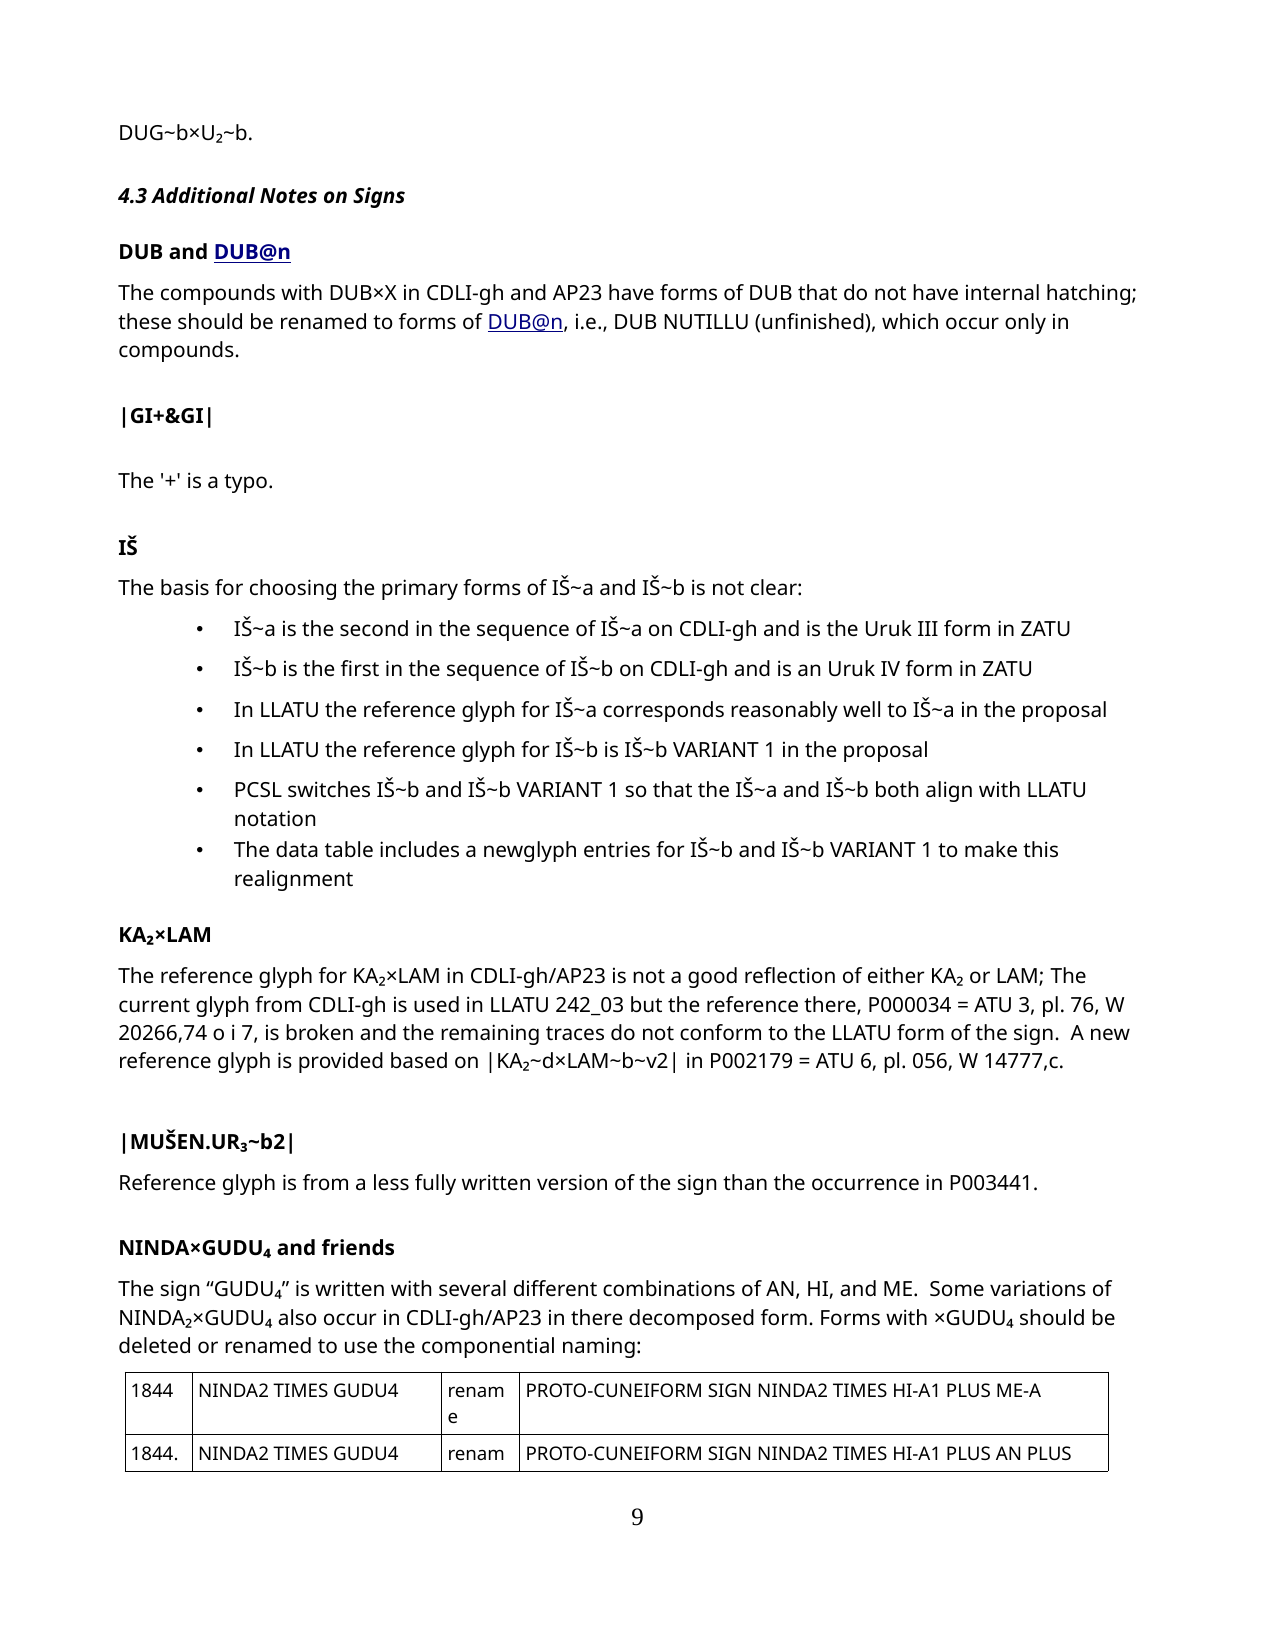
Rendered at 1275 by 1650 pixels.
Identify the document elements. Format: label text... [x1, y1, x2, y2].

table_cell renam [442, 1435, 519, 1471]
table_cell NINDA2 TIMES GUDU4 [193, 1435, 441, 1471]
table_header rename [442, 1373, 519, 1434]
table_header NINDA2 TIMES GUDU4 [193, 1373, 441, 1434]
list IŠ~a is the second in the sequence of IŠ~a on CDLI-gh and is the Uruk III form in ZATU [196, 614, 1157, 642]
table_cell PROTO-CUNEIFORM SIGN NINDA2 TIMES HI-A1 PLUS AN PLUS [520, 1435, 1108, 1471]
subtitle |GI+&GI| [118, 401, 1157, 429]
subtitle DUB and DUB@n [118, 237, 1157, 266]
text |MUŠEN.UR₃~b2| [118, 1127, 1157, 1156]
subtitle NINDA×GUDU₄ and friends [118, 1233, 1157, 1262]
text Reference glyph is from a less fully written version of the sign than the occurrence in P003441. [118, 1168, 1157, 1196]
list In LLATU the reference glyph for IŠ~b is IŠ~b VARIANT 1 in the proposal [196, 735, 1157, 764]
text DUG~b×U₂~b. [118, 118, 1157, 147]
text The sign “GUDU₄” is written with several different combinations of AN, HI, and ME. Some variations of NINDA₂×GUDU₄ also occur in CDLI-gh/AP23 in there decomposed form. Forms with ×GUDU₄ should be deleted or renamed to use the componential naming: [118, 1274, 1157, 1359]
list In LLATU the reference glyph for IŠ~a corresponds reasonably well to IŠ~a in the proposal [196, 695, 1157, 723]
text The compounds with DUB×X in CDLI-gh and AP23 have forms of DUB that do not have internal hatching; these should be renamed to forms of DUB@n, i.e., DUB NUTILLU (unfinished), which occur only in compounds. [118, 278, 1157, 364]
table_header 1844 [126, 1373, 192, 1434]
list IŠ~b is the first in the sequence of IŠ~b on CDLI-gh and is an Uruk IV form in ZATU [196, 654, 1157, 683]
text The basis for choosing the primary forms of IŠ~a and IŠ~b is not clear: [118, 573, 1157, 602]
text The reference glyph for KA₂×LAM in CDLI-gh/AP23 is not a good reflection of either KA₂ or LAM; The current glyph from CDLI-gh is used in LLATU 242_03 but the reference there, P000034 = ATU 3, pl. 76, W 20266,74 o i 7, is broken and the remaining traces do not conform to the LLATU form of the sign. A new reference glyph is provided based on |KA₂~d×LAM~b~v2| in P002179 = ATU 6, pl. 056, W 14777,c. [118, 961, 1157, 1075]
list The data table includes a newglyph entries for IŠ~b and IŠ~b VARIANT 1 to make this realignment [196, 836, 1157, 892]
list PCSL switches IŠ~b and IŠ~b VARIANT 1 so that the IŠ~a and IŠ~b both align with LLATU notation [196, 776, 1157, 832]
subtitle The '+' is a typo. [118, 467, 1157, 495]
subtitle IŠ [118, 533, 1157, 561]
table_header PROTO-CUNEIFORM SIGN NINDA2 TIMES HI-A1 PLUS ME-A [520, 1373, 1108, 1434]
subtitle KA₂×LAM [118, 920, 1157, 949]
table_cell 1844. [126, 1435, 192, 1471]
subtitle 4.3 Additional Notes on Signs [118, 181, 1157, 209]
